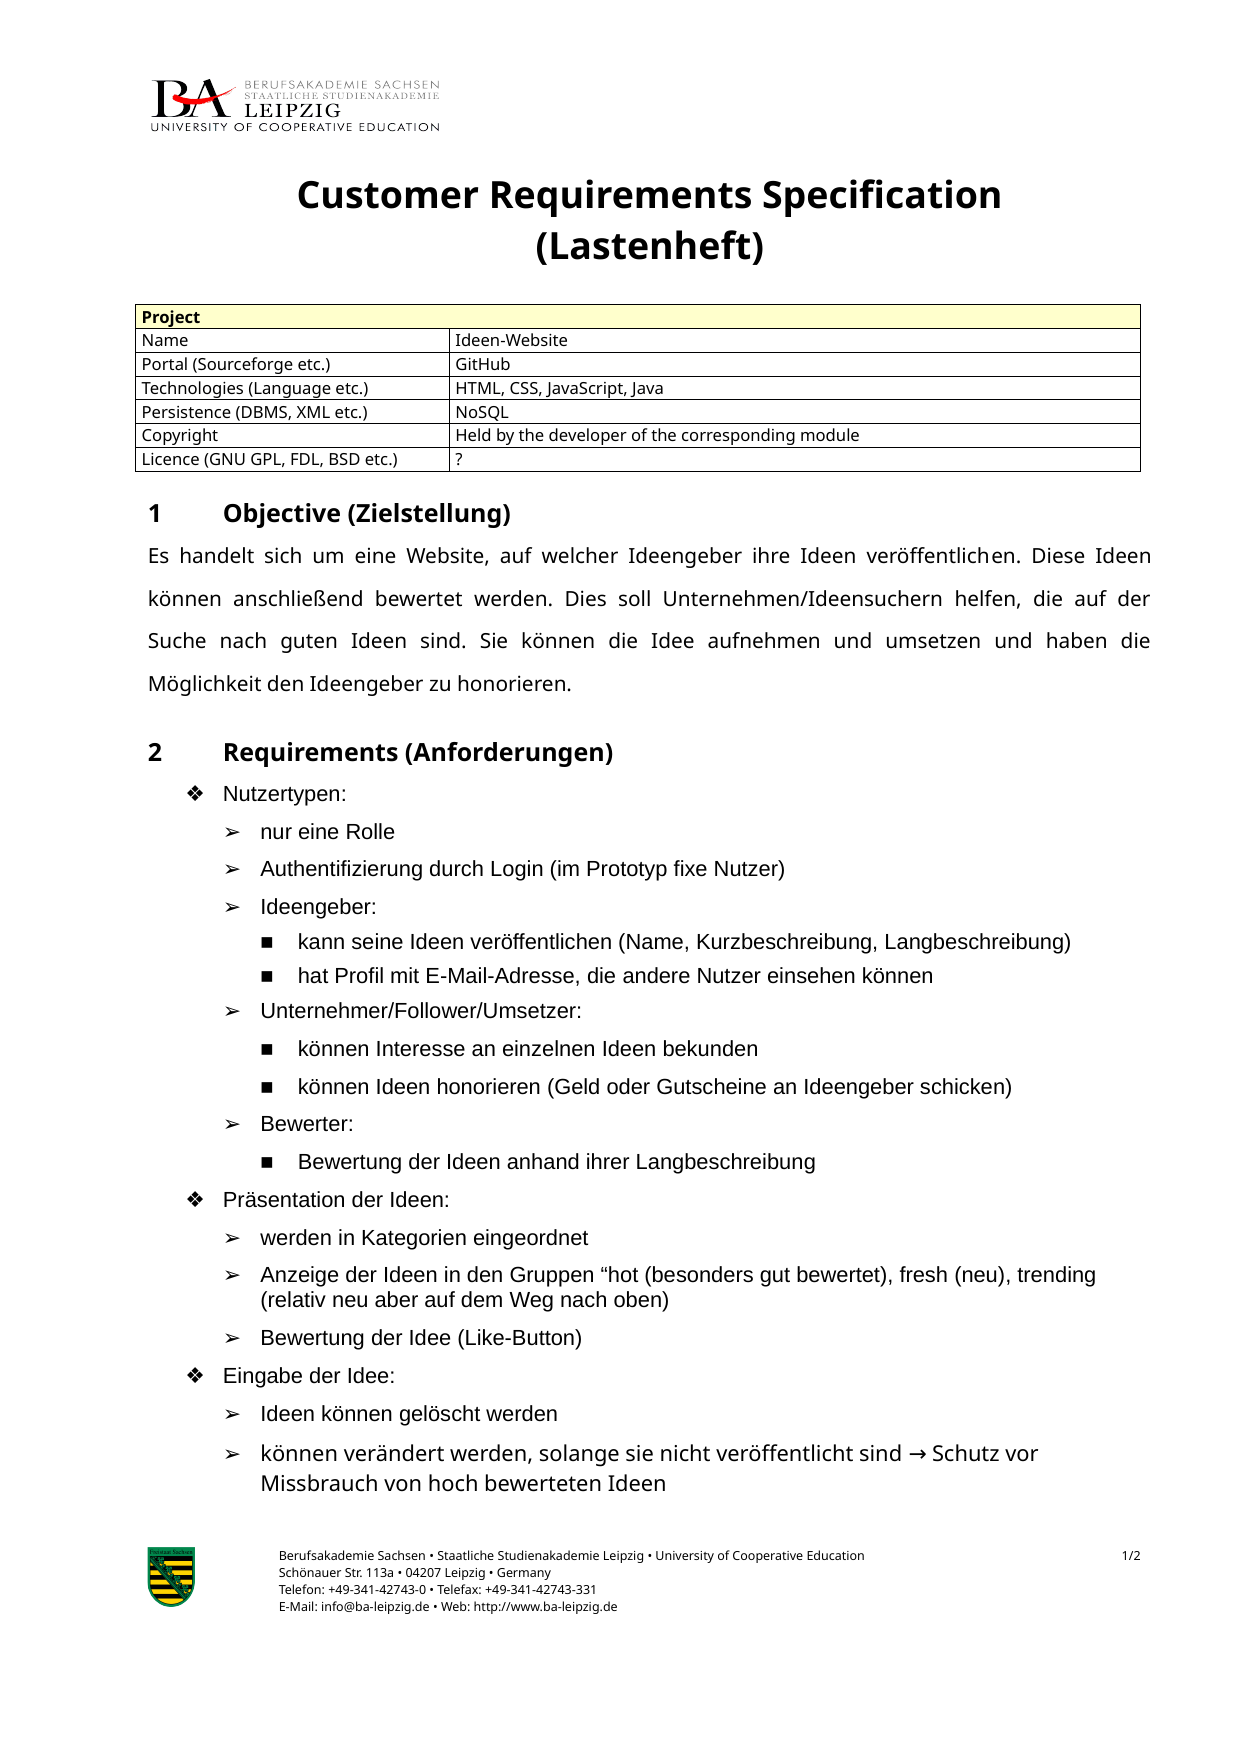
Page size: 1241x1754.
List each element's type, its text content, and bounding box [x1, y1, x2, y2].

table_cell HTML, CSS, JavaScript, Java [450, 377, 1140, 399]
table_cell Licence (GNU GPL, FDL, BSD etc.) [136, 448, 449, 471]
list hat Profil mit E-Mail-Adresse, die andere Nutzer einsehen können [260, 963, 1152, 989]
picture [147, 1547, 195, 1607]
table_cell Portal (Sourceforge etc.) [136, 353, 449, 376]
text Es handelt sich um eine Website, auf welcher Ideengeber ihre Ideen veröffentlichen. Diese Ideen können anschließend bewertet werden. Dies soll Unternehmen/Ideensuchern helfen, die auf der Suche nach guten Ideen sind. Sie können die Idee aufnehmen und umsetzen und haben die Möglichkeit den Ideengeber zu honorieren. [148, 541, 1152, 697]
text (Lastenheft) [148, 219, 1152, 270]
table_cell Technologies (Language etc.) [136, 377, 449, 399]
list Bewertung der Ideen anhand ihrer Langbeschreibung [260, 1149, 1152, 1174]
table_cell Copyright [136, 424, 449, 447]
list Unternehmer/Follower/Umsetzer: [223, 998, 1152, 1023]
table_cell NoSQL [450, 400, 1140, 423]
list werden in Kategorien eingeordnet [223, 1224, 1152, 1249]
list Eingabe der Idee: [185, 1363, 1152, 1388]
list nur eine Rolle [223, 819, 1152, 844]
table_header Project [136, 305, 1140, 328]
list Requirements (Anforderungen) [148, 735, 1152, 769]
list Authentifizierung durch Login (im Prototyp fixe Nutzer) [223, 856, 1152, 882]
list Präsentation der Ideen: [185, 1187, 1152, 1212]
list Bewerter: [223, 1111, 1152, 1136]
list kann seine Ideen veröffentlichen (Name, Kurzbeschreibung, Langbeschreibung) [260, 929, 1152, 954]
table_cell ? [450, 448, 1140, 471]
picture [147, 75, 443, 135]
table_cell Ideen-Website [450, 329, 1140, 352]
text Customer Requirements Specification [148, 168, 1152, 219]
list Ideen können gelöscht werden [223, 1400, 1152, 1426]
list können Interesse an einzelnen Ideen bekunden [260, 1036, 1152, 1061]
list Nutzertypen: [185, 781, 1152, 806]
list können Ideen honorieren (Geld oder Gutscheine an Ideengeber schicken) [260, 1073, 1152, 1099]
list Ideengeber: [223, 894, 1152, 919]
table_cell GitHub [450, 353, 1140, 376]
list können verändert werden, solange sie nicht veröffentlicht sind → Schutz vor Missbrauch von hoch bewerteten Ideen [223, 1438, 1152, 1498]
list Objective (Zielstellung) [148, 495, 1152, 529]
list Anzeige der Ideen in den Gruppen “hot (besonders gut bewertet), fresh (neu), trending (relativ neu aber auf dem Weg nach oben) [223, 1262, 1152, 1312]
table_cell Persistence (DBMS, XML etc.) [136, 400, 449, 423]
table_cell Name [136, 329, 449, 352]
table_cell Held by the developer of the corresponding module [450, 424, 1140, 447]
list Bewertung der Idee (Like-Button) [223, 1325, 1152, 1350]
